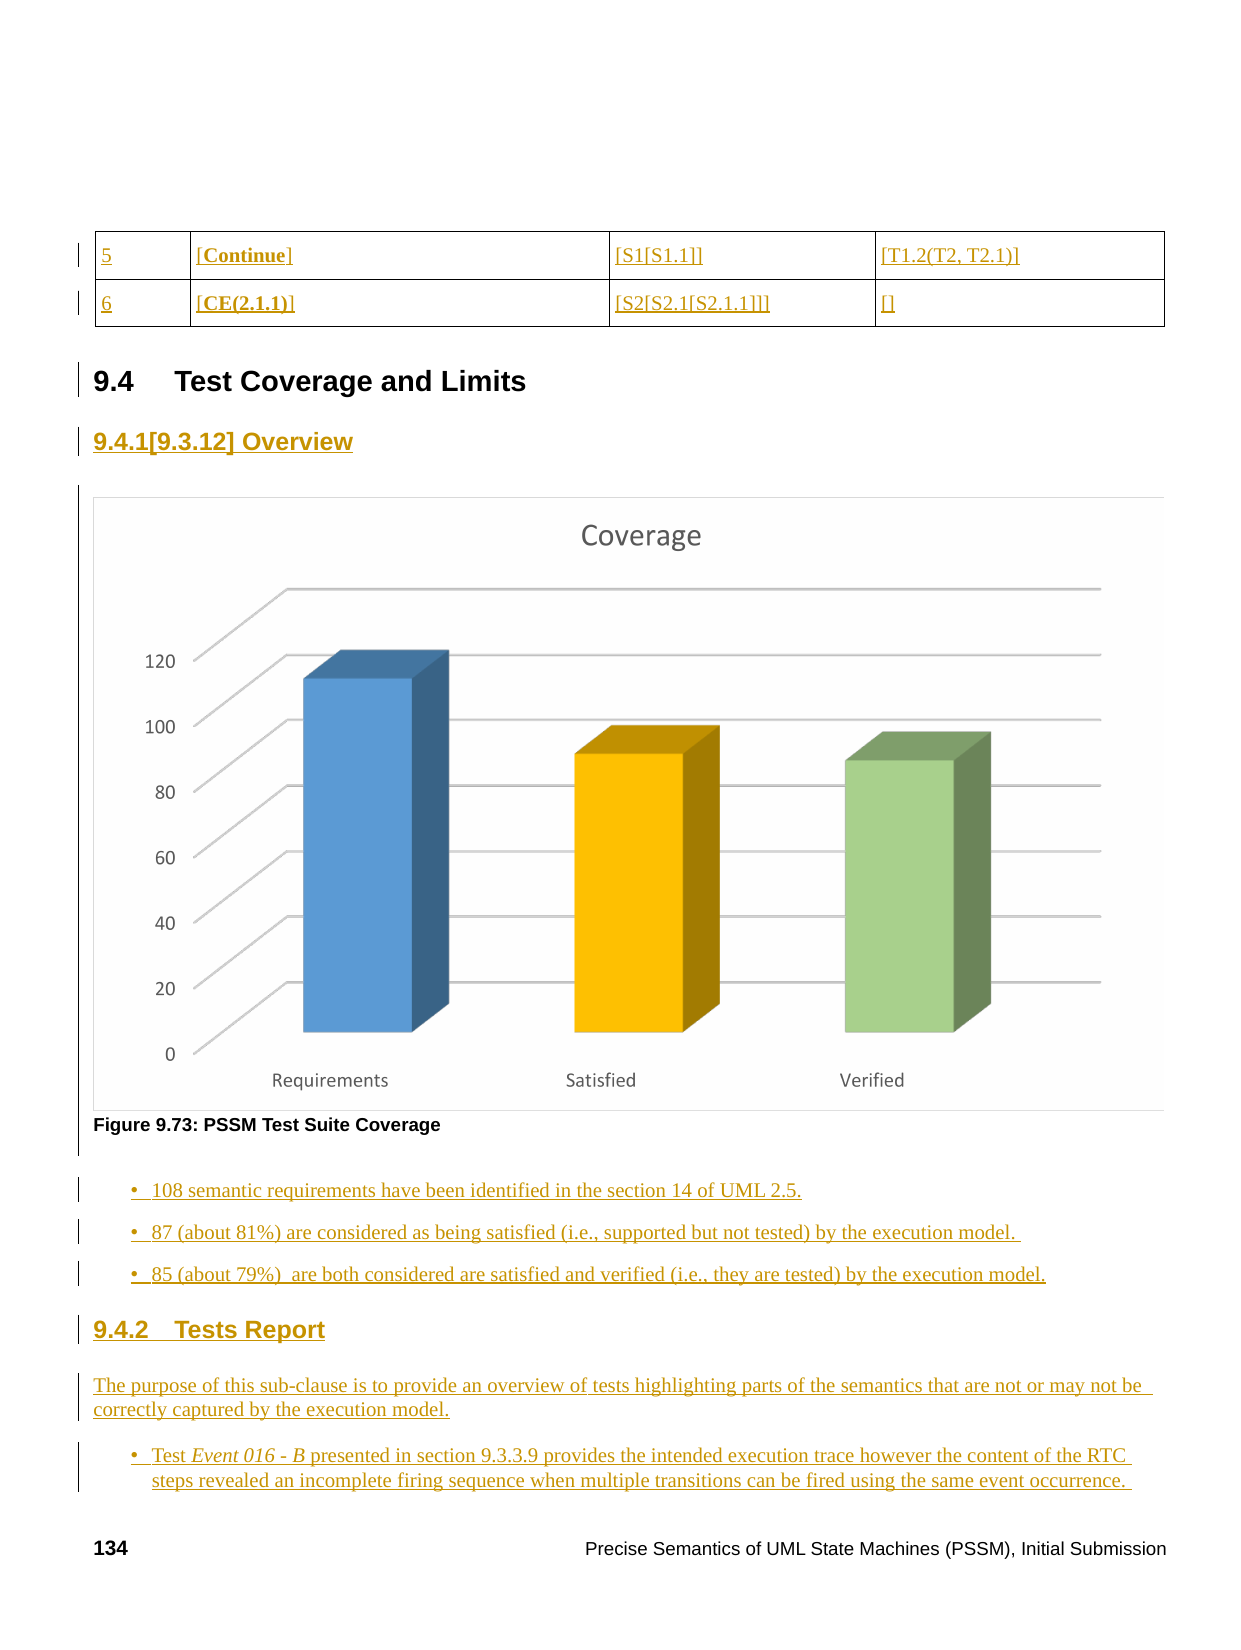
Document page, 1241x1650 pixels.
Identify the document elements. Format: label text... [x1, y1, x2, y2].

subtitle Tests Report [93, 1315, 1164, 1344]
text Figure 9.73: PSSM Test Suite Coverage [93, 1111, 1164, 1135]
text The purpose of this sub-clause is to provide an overview of tests highlighting parts of the semantics that are not or may not be correctly captured by the execution model. [93, 1373, 1164, 1421]
table_cell [S1[S1.1]] [610, 232, 875, 279]
picture [93, 497, 1164, 1111]
table_cell [CE(2.1.1)] [191, 280, 609, 326]
table_cell [Continue] [191, 232, 609, 279]
list 85 (about 79%) are both considered are satisfied and verified (i.e., they are tested) by the execution model. [131, 1261, 1164, 1286]
table_cell 6 [96, 280, 190, 326]
subtitle Test Coverage and Limits [93, 362, 1164, 397]
list 108 semantic requirements have been identified in the section 14 of UML 2.5. [131, 1177, 1164, 1202]
list Test Event 016 - B presented in section 9.3.3.9 provides the intended execution trace however the content of the RTC steps revealed an incomplete firing sequence when multiple transitions can be fired using the same event occurrence. [131, 1442, 1164, 1492]
list 87 (about 81%) are considered as being satisfied (i.e., supported but not tested) by the execution model. [131, 1219, 1164, 1244]
table_cell 5 [96, 232, 190, 279]
table_cell [] [876, 280, 1164, 326]
table_cell [T1.2(T2, T2.1)] [876, 232, 1164, 279]
table_cell [S2[S2.1[S2.1.1]]] [610, 280, 875, 326]
subtitle Overview [93, 427, 1164, 456]
